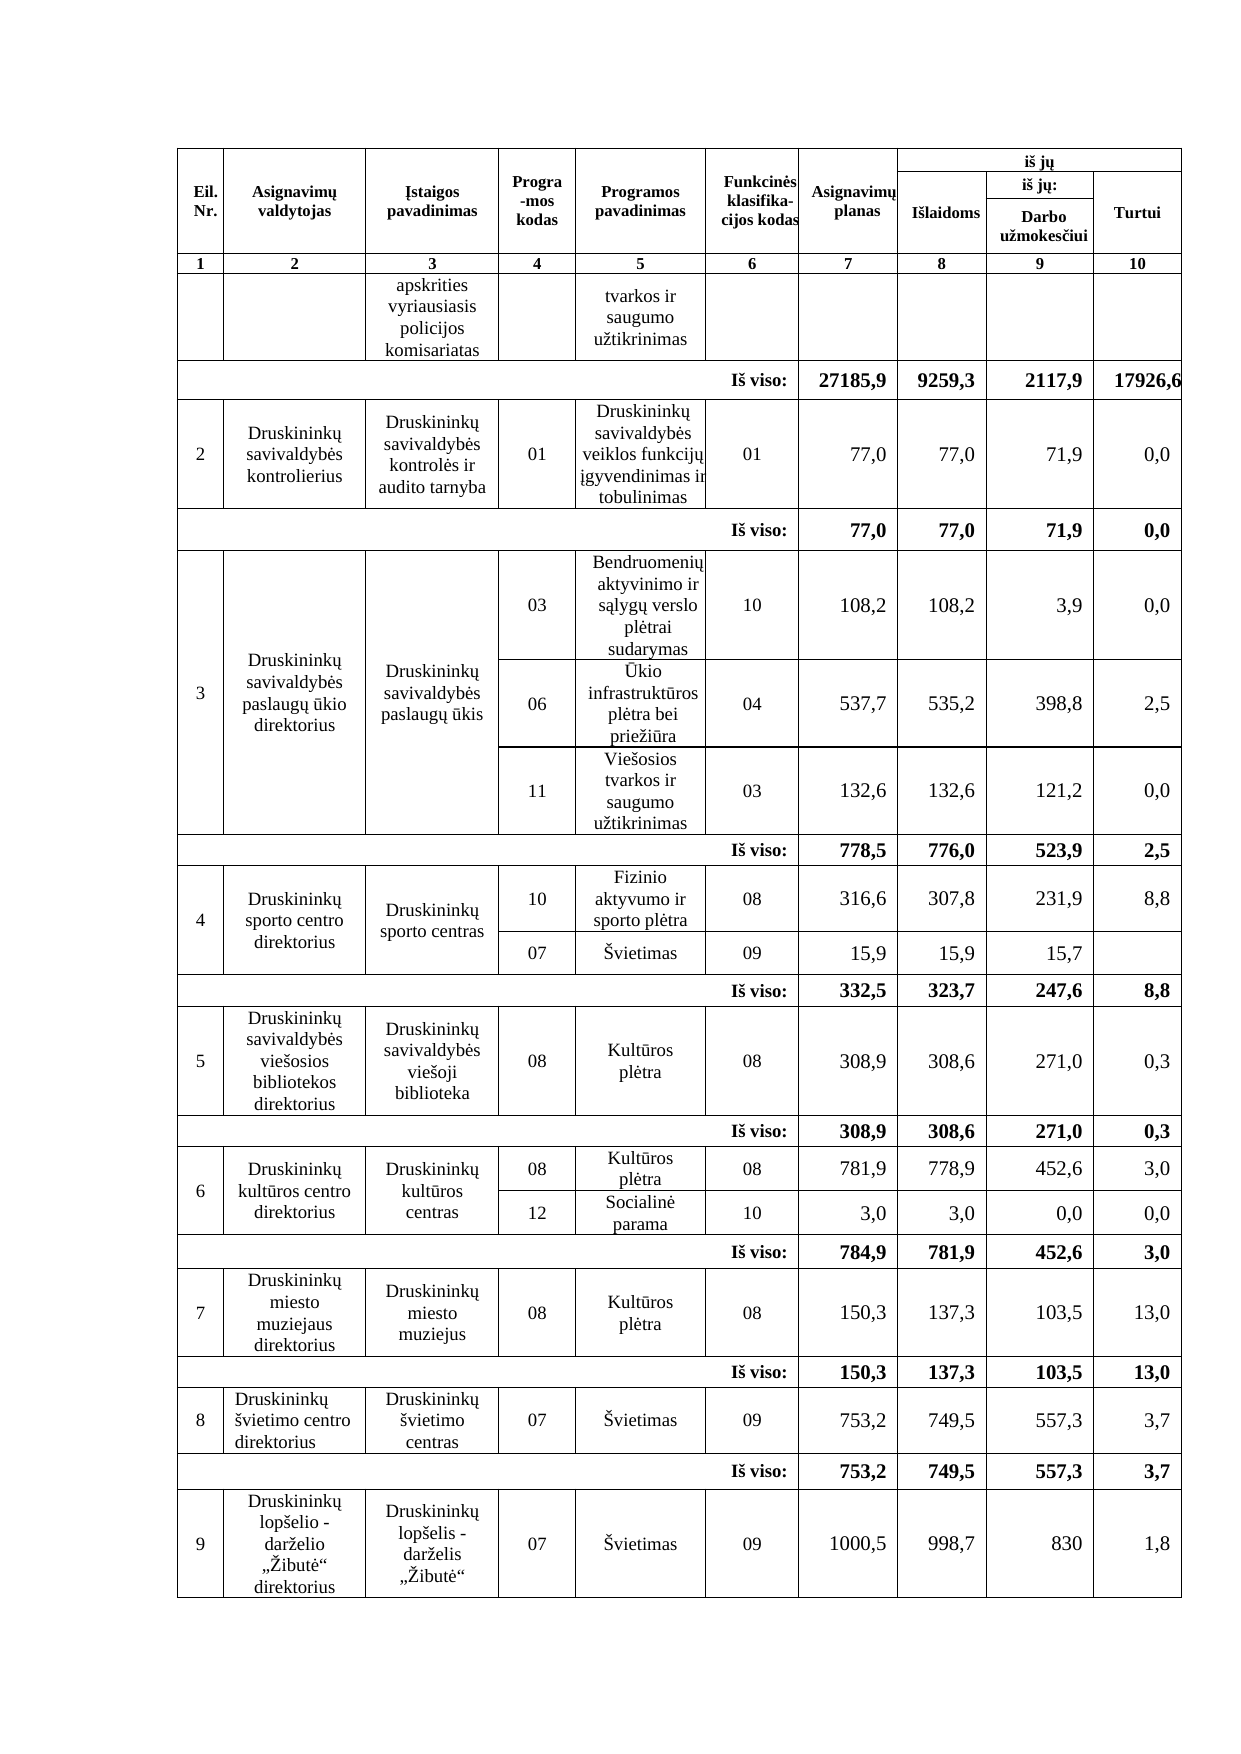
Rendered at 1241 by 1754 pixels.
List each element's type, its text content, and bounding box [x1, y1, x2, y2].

table_cell 247,6 [987, 975, 1093, 1006]
table_cell 07 [499, 932, 575, 974]
table_cell Druskininkų miesto muziejus [366, 1269, 498, 1356]
table_header Eil. Nr. [178, 149, 223, 253]
table_cell Turtui [1094, 172, 1181, 253]
table_cell 103,5 [987, 1269, 1093, 1356]
table_cell 08 [499, 1269, 575, 1356]
table_cell 271,0 [987, 1116, 1093, 1146]
table_cell Druskininkų sporto centro direktorius [224, 866, 365, 974]
table_cell 08 [706, 1007, 798, 1114]
table_cell Iš viso: [178, 361, 798, 399]
table_cell 2,5 [1094, 835, 1181, 865]
table_cell 0,0 [987, 1191, 1093, 1234]
table_cell 781,9 [898, 1235, 986, 1268]
table_cell Kultūros plėtra [576, 1147, 705, 1190]
table_cell 452,6 [987, 1147, 1093, 1190]
table_cell 08 [499, 1147, 575, 1190]
table_cell 6 [178, 1147, 223, 1234]
table_cell 0,0 [1094, 1191, 1181, 1234]
table_header Įstaigos pavadinimas [366, 149, 498, 253]
table_cell 4 [499, 254, 575, 273]
table_cell Druskininkų lopšelio - darželio „Žibutė“ direktorius [224, 1490, 365, 1597]
table_cell 17926,6 [1094, 361, 1181, 399]
table_cell 01 [499, 400, 575, 508]
table_cell Druskininkų švietimo centras [366, 1388, 498, 1452]
table_cell [1094, 932, 1181, 974]
table_cell [799, 274, 897, 360]
table_cell Socialinė parama [576, 1191, 705, 1234]
table_cell 308,6 [898, 1116, 986, 1146]
table_cell 0,0 [1094, 509, 1181, 550]
table_cell 537,7 [799, 660, 897, 746]
table_cell apskrities vyriausiasis policijos komisariatas [366, 274, 498, 360]
table_cell 103,5 [987, 1357, 1093, 1387]
table_cell 108,2 [898, 551, 986, 659]
table_cell 1 [178, 254, 223, 273]
table_cell 01 [706, 400, 798, 508]
table_cell 830 [987, 1490, 1093, 1597]
table_cell [499, 274, 575, 360]
table_cell 08 [706, 866, 798, 931]
table_cell Darbo užmokesčiui [987, 199, 1093, 253]
table_cell 0,3 [1094, 1007, 1181, 1114]
table_cell tvarkos ir saugumo užtikrinimas [576, 274, 705, 360]
table_cell [898, 274, 986, 360]
table_cell [1094, 274, 1181, 360]
table_header Asignavimų planas [799, 149, 897, 253]
table_cell Druskininkų sporto centras [366, 866, 498, 974]
table_cell 08 [499, 1007, 575, 1114]
table_cell 13,0 [1094, 1357, 1181, 1387]
table_cell 15,9 [799, 932, 897, 974]
table_cell 5 [178, 1007, 223, 1114]
table_cell 2 [224, 254, 365, 273]
table_cell 77,0 [799, 400, 897, 508]
table_cell 398,8 [987, 660, 1093, 746]
table_cell 27185,9 [799, 361, 897, 399]
table_cell 150,3 [799, 1357, 897, 1387]
table_header Asignavimų valdytojas [224, 149, 365, 253]
table_cell Švietimas [576, 1388, 705, 1452]
table_cell 523,9 [987, 835, 1093, 865]
table_cell 108,2 [799, 551, 897, 659]
table_cell 9 [987, 254, 1093, 273]
table_cell 7 [178, 1269, 223, 1356]
table_cell 308,9 [799, 1007, 897, 1114]
table_cell Iš viso: [178, 1454, 798, 1488]
table_cell 231,9 [987, 866, 1093, 931]
table_cell 323,7 [898, 975, 986, 1006]
table_cell 749,5 [898, 1454, 986, 1488]
table_cell 77,0 [898, 400, 986, 508]
table_cell 2,5 [1094, 660, 1181, 746]
table_cell 3,7 [1094, 1388, 1181, 1452]
table_cell Druskininkų savivaldybės kontrolierius [224, 400, 365, 508]
table_cell Iš viso: [178, 975, 798, 1006]
table_cell 03 [706, 748, 798, 834]
table_cell 3 [366, 254, 498, 273]
table_cell [987, 274, 1093, 360]
table_cell Druskininkų lopšelis - darželis „Žibutė“ [366, 1490, 498, 1597]
table_cell Druskininkų švietimo centro direktorius [224, 1388, 365, 1452]
table_cell 06 [499, 660, 575, 746]
table_cell 0,0 [1094, 748, 1181, 834]
table_cell 557,3 [987, 1388, 1093, 1452]
table_cell 316,6 [799, 866, 897, 931]
table_cell 13,0 [1094, 1269, 1181, 1356]
table_cell Iš viso: [178, 1235, 798, 1268]
table_cell 3,0 [898, 1191, 986, 1234]
table_cell Druskininkų kultūros centras [366, 1147, 498, 1234]
table_cell 150,3 [799, 1269, 897, 1356]
table_cell 9 [178, 1490, 223, 1597]
table_cell 3,0 [1094, 1235, 1181, 1268]
table_cell 753,2 [799, 1454, 897, 1488]
table_cell Druskininkų savivaldybės paslaugų ūkis [366, 551, 498, 834]
table_cell 77,0 [799, 509, 897, 550]
table_cell 03 [499, 551, 575, 659]
table_cell 08 [706, 1147, 798, 1190]
table_cell Kultūros plėtra [576, 1007, 705, 1114]
table_cell 8,8 [1094, 866, 1181, 931]
table_cell 0,0 [1094, 400, 1181, 508]
table_cell 778,5 [799, 835, 897, 865]
table_cell 4 [178, 866, 223, 974]
table_cell Iš viso: [178, 835, 798, 865]
table_cell 0,3 [1094, 1116, 1181, 1146]
table_cell 09 [706, 1490, 798, 1597]
table_cell 07 [499, 1388, 575, 1452]
table_cell Viešosios tvarkos ir saugumo užtikrinimas [576, 748, 705, 834]
table_cell 535,2 [898, 660, 986, 746]
table_cell Druskininkų savivaldybės viešoji biblioteka [366, 1007, 498, 1114]
table_cell 0,0 [1094, 551, 1181, 659]
table_cell 2117,9 [987, 361, 1093, 399]
table_header Programos pavadinimas [576, 149, 705, 253]
table_cell Druskininkų miesto muziejaus direktorius [224, 1269, 365, 1356]
table_cell Švietimas [576, 1490, 705, 1597]
table_cell 3,7 [1094, 1454, 1181, 1488]
table_cell 137,3 [898, 1269, 986, 1356]
table_cell 77,0 [898, 509, 986, 550]
table_cell 10 [706, 1191, 798, 1234]
table_cell 778,9 [898, 1147, 986, 1190]
table_cell [178, 274, 223, 360]
table_cell 15,9 [898, 932, 986, 974]
table_cell 08 [706, 1269, 798, 1356]
table_cell 121,2 [987, 748, 1093, 834]
table_cell 784,9 [799, 1235, 897, 1268]
table_cell 5 [576, 254, 705, 273]
table_cell 8,8 [1094, 975, 1181, 1006]
table_cell 308,6 [898, 1007, 986, 1114]
table_cell 7 [799, 254, 897, 273]
table_cell Druskininkų savivaldybės veiklos funkcijų įgyvendinimas ir tobulinimas [576, 400, 705, 508]
table_header iš jų [898, 149, 1181, 171]
table_cell 8 [178, 1388, 223, 1452]
table_cell Druskininkų savivaldybės viešosios bibliotekos direktorius [224, 1007, 365, 1114]
table_cell Iš viso: [178, 1116, 798, 1146]
table_cell Druskininkų kultūros centro direktorius [224, 1147, 365, 1234]
table_cell 10 [706, 551, 798, 659]
table_cell 3,0 [799, 1191, 897, 1234]
table_cell 557,3 [987, 1454, 1093, 1488]
table_cell 07 [499, 1490, 575, 1597]
table_cell 2 [178, 400, 223, 508]
table_cell 71,9 [987, 509, 1093, 550]
table_cell 12 [499, 1191, 575, 1234]
table_cell 3,0 [1094, 1147, 1181, 1190]
table_cell Fizinio aktyvumo ir sporto plėtra [576, 866, 705, 931]
table_cell 781,9 [799, 1147, 897, 1190]
table_cell 271,0 [987, 1007, 1093, 1114]
table_cell 452,6 [987, 1235, 1093, 1268]
table_cell Kultūros plėtra [576, 1269, 705, 1356]
table_cell 71,9 [987, 400, 1093, 508]
table_header Progra-mos kodas [499, 149, 575, 253]
table_cell Iš viso: [178, 1357, 798, 1387]
table_cell 137,3 [898, 1357, 986, 1387]
table_cell 10 [1094, 254, 1181, 273]
table_cell 307,8 [898, 866, 986, 931]
table_cell 776,0 [898, 835, 986, 865]
table_cell [224, 274, 365, 360]
table_cell 1000,5 [799, 1490, 897, 1597]
table_cell 09 [706, 1388, 798, 1452]
table_header Funkcinės klasifika-cijos kodas [706, 149, 798, 253]
table_cell Druskininkų savivaldybės paslaugų ūkio direktorius [224, 551, 365, 834]
table_cell 332,5 [799, 975, 897, 1006]
table_cell 749,5 [898, 1388, 986, 1452]
table_cell 132,6 [799, 748, 897, 834]
table_cell 753,2 [799, 1388, 897, 1452]
table_cell iš jų: [987, 172, 1093, 198]
table_cell 6 [706, 254, 798, 273]
table_cell 3 [178, 551, 223, 834]
table_cell Druskininkų savivaldybės kontrolės ir audito tarnyba [366, 400, 498, 508]
table_cell 11 [499, 748, 575, 834]
table_cell 10 [499, 866, 575, 931]
table_cell Bendruomenių aktyvinimo ir sąlygų verslo plėtrai sudarymas [576, 551, 705, 659]
table_cell 9259,3 [898, 361, 986, 399]
table_cell 308,9 [799, 1116, 897, 1146]
table_cell Švietimas [576, 932, 705, 974]
table_cell 8 [898, 254, 986, 273]
table_cell 3,9 [987, 551, 1093, 659]
table_cell 15,7 [987, 932, 1093, 974]
table_cell 04 [706, 660, 798, 746]
table_cell [706, 274, 798, 360]
table_cell Iš viso: [178, 509, 798, 550]
table_cell Išlaidoms [898, 172, 986, 253]
table_cell 998,7 [898, 1490, 986, 1597]
table_cell 132,6 [898, 748, 986, 834]
table_cell Ūkio infrastruktūros plėtra bei priežiūra [576, 660, 705, 746]
table_cell 1,8 [1094, 1490, 1181, 1597]
table_cell 09 [706, 932, 798, 974]
